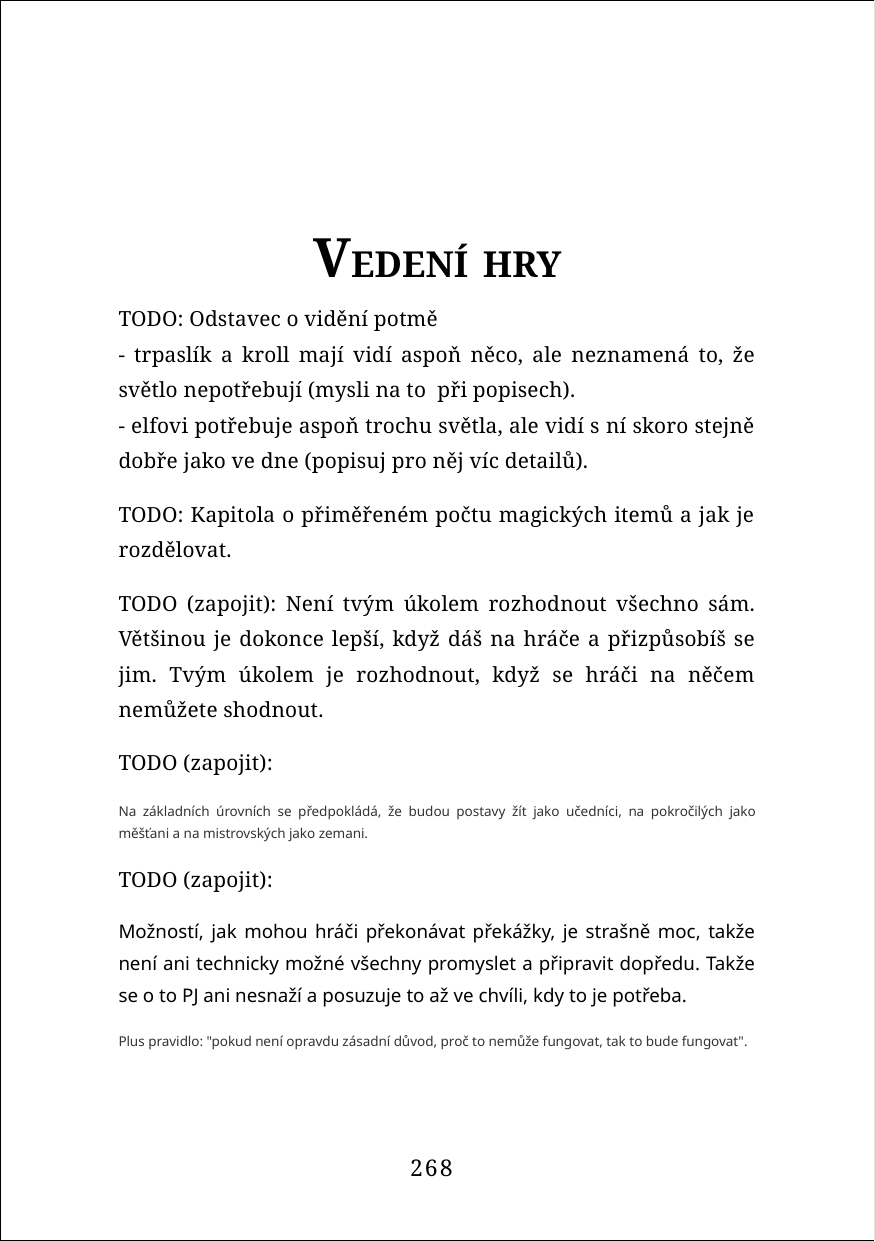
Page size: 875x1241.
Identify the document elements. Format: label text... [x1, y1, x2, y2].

subtitle Vedení hry [118, 219, 756, 293]
text TODO: Odstavec o vidění potmě - trpaslík a kroll mají vidí aspoň něco, ale neznamená to, že světlo nepotřebují (mysli na to při popisech). - elfovi potřebuje aspoň trochu světla, ale vidí s ní skoro stejně dobře jako ve dne (popisuj pro něj víc detailů). [118, 304, 756, 475]
text Plus pravidlo: "pokud není opravdu zásadní důvod, proč to nemůže fungovat, tak to bude fungovat". [118, 1032, 756, 1050]
text Na základních úrovních se předpokládá, že budou postavy žít jako učedníci, na pokročilých jako měšťani a na mistrovských jako zemani. [118, 802, 756, 843]
text TODO (zapojit): Není tvým úkolem rozhodnout všechno sám. Většinou je dokonce lepší, když dáš na hráče a přizpůsobíš se jim. Tvým úkolem je rozhodnout, když se hráči na něčem nemůžete shodnout. [118, 589, 756, 724]
text TODO (zapojit): [118, 865, 756, 894]
text TODO: Kapitola o přiměřeném počtu magických itemů a jak je rozdělovat. [118, 500, 756, 564]
text Možností, jak mohou hráči překonávat překážky, je strašně moc, takže není ani technicky možné všechny promyslet a připravit dopředu. Takže se o to PJ ani nesnaží a posuzuje to až ve chvíli, kdy to je potřeba. [118, 918, 756, 1008]
text TODO (zapojit): [118, 748, 756, 777]
